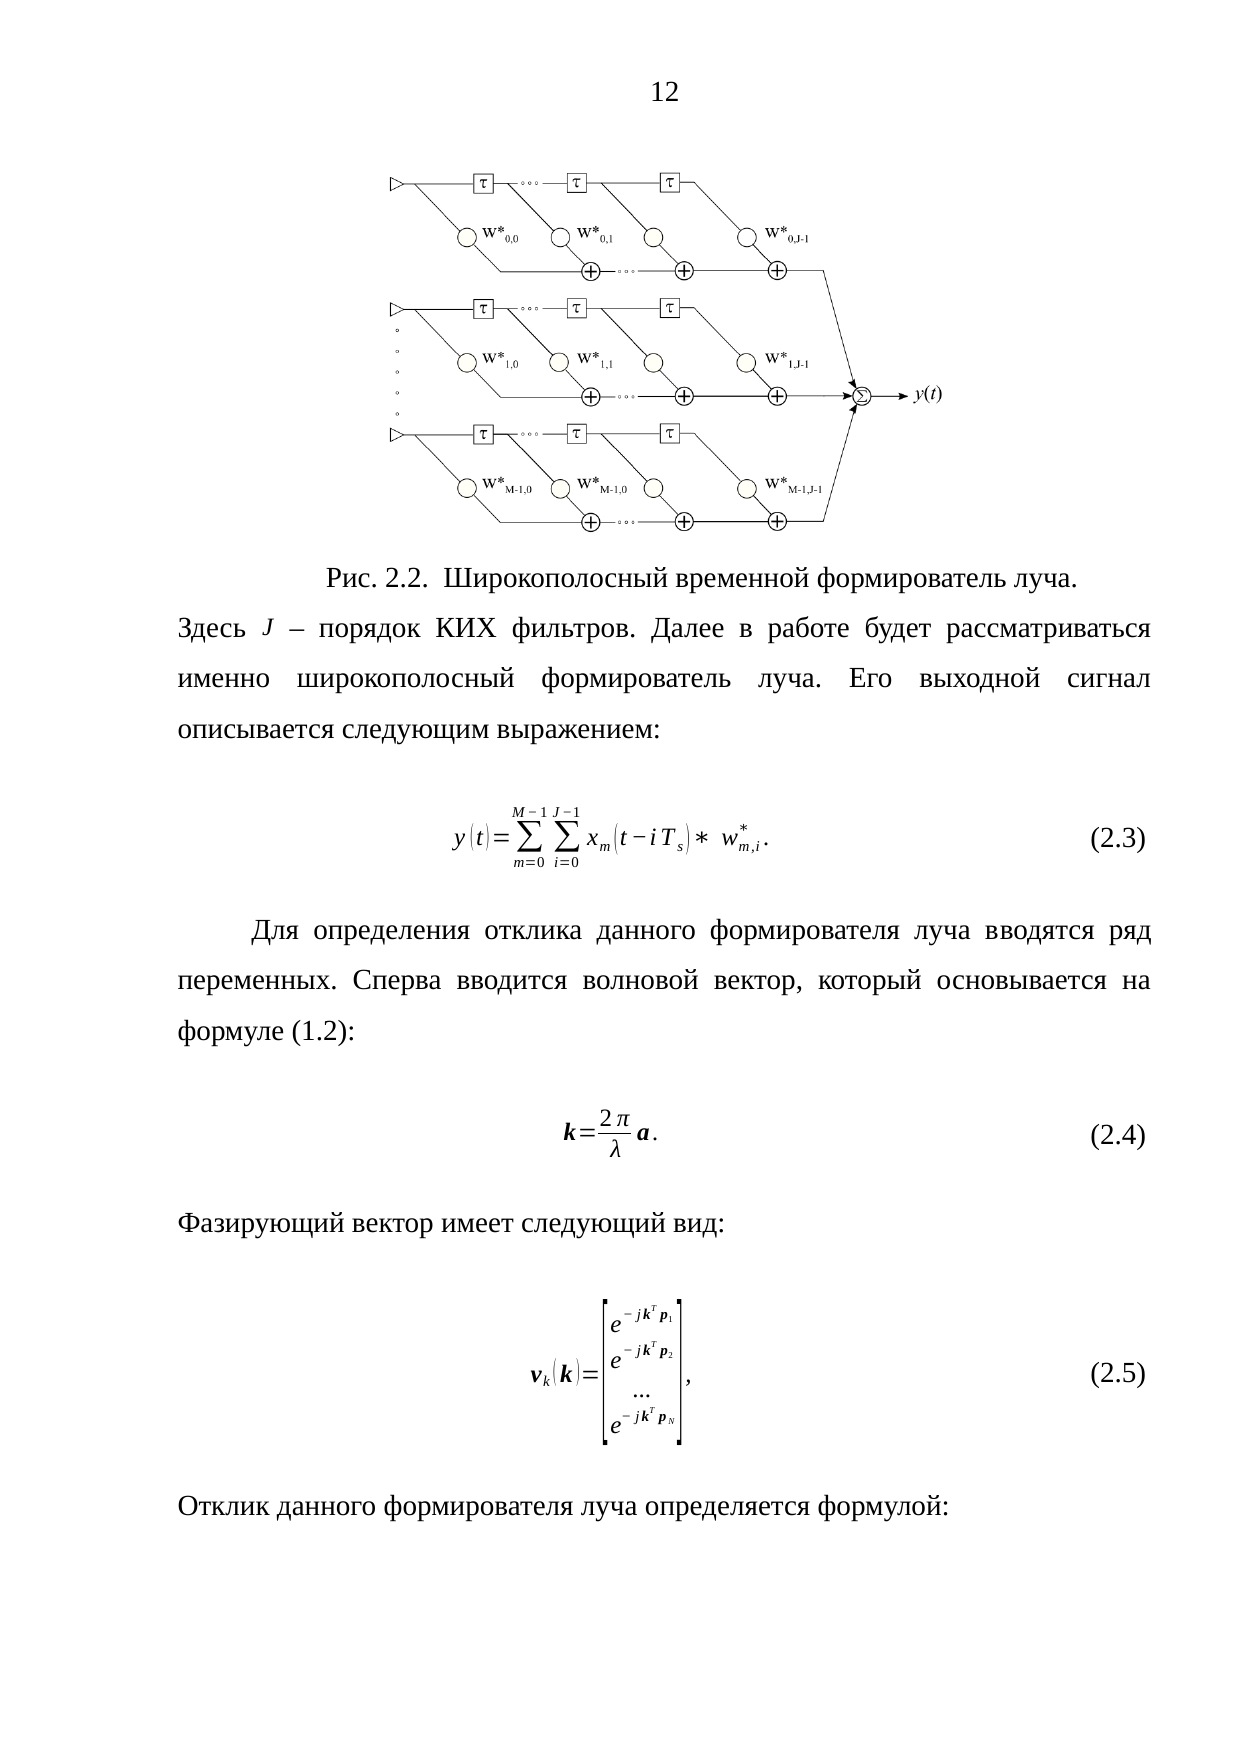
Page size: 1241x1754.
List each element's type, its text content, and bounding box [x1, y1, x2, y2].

text Отклик данного формирователя луча определяется формулой: [177, 1488, 1152, 1521]
table_header (2.3) [1043, 797, 1152, 876]
text Фазирующий вектор имеет следующий вид: [177, 1206, 1152, 1239]
text Рис. 2.2. Широкополосный временной формирователь луча. [177, 148, 1152, 593]
text Здесь – порядок КИХ фильтров. Далее в работе будет рассматриваться именно широкополосный формирователь луча. Его выходной сигнал описывается следующим выражением: [177, 610, 1152, 744]
text Для определения отклика данного формирователя луча вводятся ряд переменных. Сперва вводится волновой вектор, который основывается на формуле (1.2): [177, 912, 1152, 1046]
table_header (2.4) [1043, 1099, 1152, 1169]
table_header [177, 797, 1043, 876]
table_header [177, 1292, 1043, 1452]
picture [380, 164, 949, 544]
table_header (2.5) [1043, 1292, 1152, 1452]
table_header [177, 1099, 1043, 1169]
